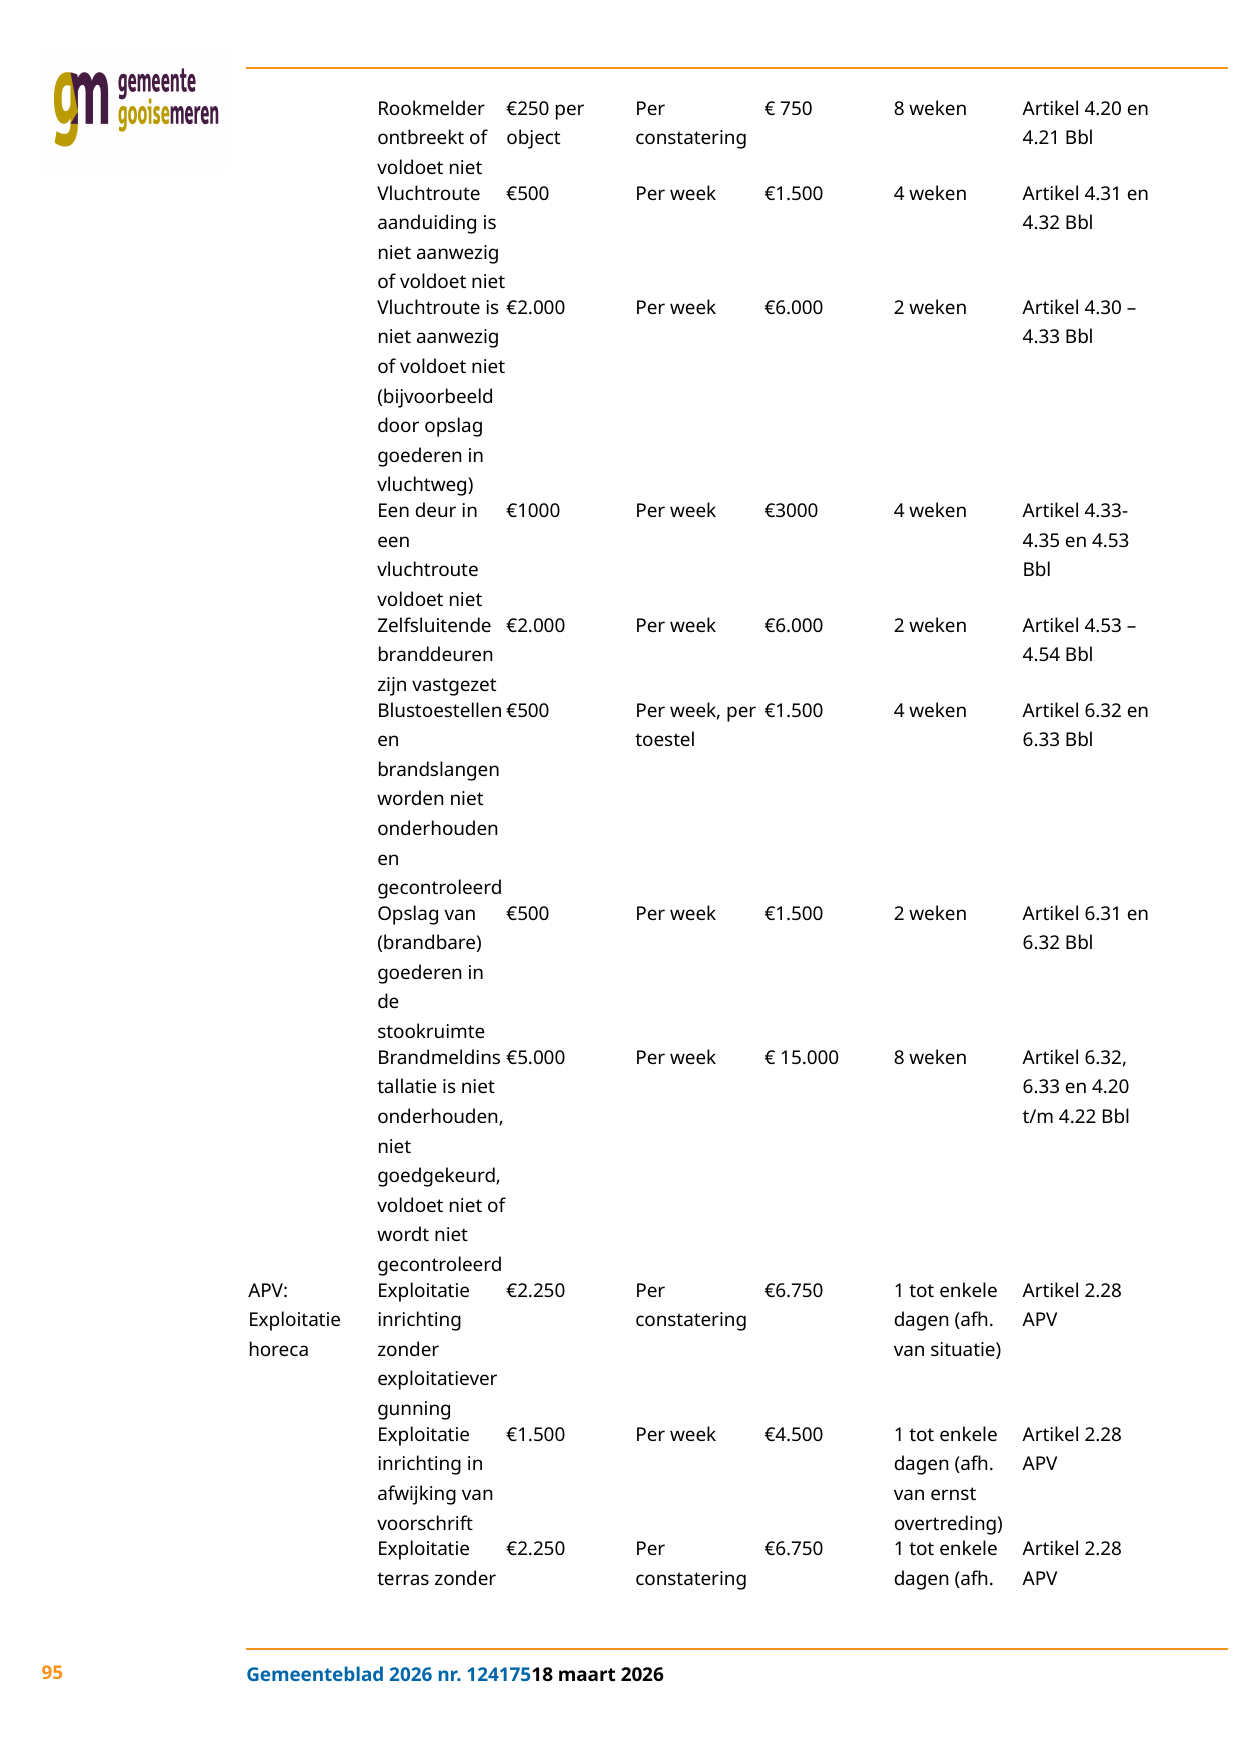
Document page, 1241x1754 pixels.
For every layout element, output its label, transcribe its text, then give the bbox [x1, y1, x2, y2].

table_cell 8 weken [894, 1044, 1022, 1277]
table_cell 2 weken [894, 612, 1022, 697]
table_cell [248, 498, 377, 612]
picture [41, 47, 231, 172]
table_cell Artikel 4.31 en 4.32 Bbl [1023, 180, 1152, 294]
table_cell Artikel 6.32, 6.33 en 4.20 t/m 4.22 Bbl [1023, 1044, 1152, 1277]
table_cell €6.000 [764, 612, 893, 697]
table_cell €1.500 [764, 900, 893, 1044]
table_cell 1 tot enkele dagen (afh. [894, 1535, 1022, 1591]
table_cell [248, 1044, 377, 1277]
table_cell Per constatering [635, 95, 764, 180]
table_cell [248, 180, 377, 294]
table_cell 4 weken [894, 697, 1022, 900]
table_cell Per constatering [635, 1277, 764, 1421]
table_cell Exploitatie inrichting zonder exploitatievergunning [377, 1277, 506, 1421]
table_cell [248, 294, 377, 497]
table_cell Brandmeldinstallatie is niet onderhouden, niet goedgekeurd, voldoet niet of wordt niet gecontroleerd [377, 1044, 506, 1277]
table_cell Rookmelder ontbreekt of voldoet niet [377, 95, 506, 180]
table_cell [248, 1535, 377, 1591]
table_cell €1000 [506, 498, 635, 612]
table_cell Blustoestellen en brandslangen worden niet onderhouden en gecontroleerd [377, 697, 506, 900]
table_cell Per constatering [635, 1535, 764, 1591]
table_cell Per week [635, 180, 764, 294]
table_cell Per week [635, 1044, 764, 1277]
table_cell Exploitatie terras zonder [377, 1535, 506, 1591]
table_cell Een deur in een vluchtroute voldoet niet [377, 498, 506, 612]
table_cell Artikel 4.33-4.35 en 4.53 Bbl [1023, 498, 1152, 612]
table_cell [248, 95, 377, 180]
table_cell €4.500 [764, 1421, 893, 1535]
table_cell €500 [506, 180, 635, 294]
table_cell €250 per object [506, 95, 635, 180]
table_cell 4 weken [894, 180, 1022, 294]
table_cell 1 tot enkele dagen (afh. van ernst overtreding) [894, 1421, 1022, 1535]
table_cell Per week [635, 612, 764, 697]
table_cell Per week, per toestel [635, 697, 764, 900]
table_cell €2.250 [506, 1277, 635, 1421]
table_cell €2.000 [506, 294, 635, 497]
table_cell [248, 900, 377, 1044]
table_cell Per week [635, 900, 764, 1044]
table_cell [248, 1421, 377, 1535]
table_cell Artikel 2.28 APV [1023, 1421, 1152, 1535]
table_cell Opslag van (brandbare) goederen in de stookruimte [377, 900, 506, 1044]
table_cell Artikel 4.53 – 4.54 Bbl [1023, 612, 1152, 697]
table_cell €6.750 [764, 1277, 893, 1421]
table_cell Per week [635, 1421, 764, 1535]
table_cell € 750 [764, 95, 893, 180]
table_cell €2.250 [506, 1535, 635, 1591]
table_cell Vluchtroute is niet aanwezig of voldoet niet (bijvoorbeeld door opslag goederen in vluchtweg) [377, 294, 506, 497]
table_cell 2 weken [894, 900, 1022, 1044]
table_cell 2 weken [894, 294, 1022, 497]
table_cell Artikel 2.28 APV [1023, 1277, 1152, 1421]
table_cell Artikel 4.20 en 4.21 Bbl [1023, 95, 1152, 180]
table_cell Zelfsluitende branddeuren zijn vastgezet [377, 612, 506, 697]
table_cell [248, 697, 377, 900]
table_cell €500 [506, 697, 635, 900]
table_cell Exploitatie inrichting in afwijking van voorschrift [377, 1421, 506, 1535]
table_cell €2.000 [506, 612, 635, 697]
table_cell €6.750 [764, 1535, 893, 1591]
table_cell 8 weken [894, 95, 1022, 180]
table_cell Per week [635, 294, 764, 497]
table_cell Per week [635, 498, 764, 612]
table_cell Artikel 2.28 APV [1023, 1535, 1152, 1591]
table_cell €1.500 [764, 697, 893, 900]
table_cell €3000 [764, 498, 893, 612]
table_cell €5.000 [506, 1044, 635, 1277]
table_cell €500 [506, 900, 635, 1044]
table_cell 4 weken [894, 498, 1022, 612]
table_cell [248, 612, 377, 697]
table_cell APV: Exploitatie horeca [248, 1277, 377, 1421]
table_cell € 15.000 [764, 1044, 893, 1277]
table_cell Vluchtroute aanduiding is niet aanwezig of voldoet niet [377, 180, 506, 294]
table_cell €6.000 [764, 294, 893, 497]
table_cell €1.500 [506, 1421, 635, 1535]
table_cell Artikel 6.31 en 6.32 Bbl [1023, 900, 1152, 1044]
table_cell Artikel 4.30 – 4.33 Bbl [1023, 294, 1152, 497]
table_cell 1 tot enkele dagen (afh. van situatie) [894, 1277, 1022, 1421]
table_cell €1.500 [764, 180, 893, 294]
table_cell Artikel 6.32 en 6.33 Bbl [1023, 697, 1152, 900]
